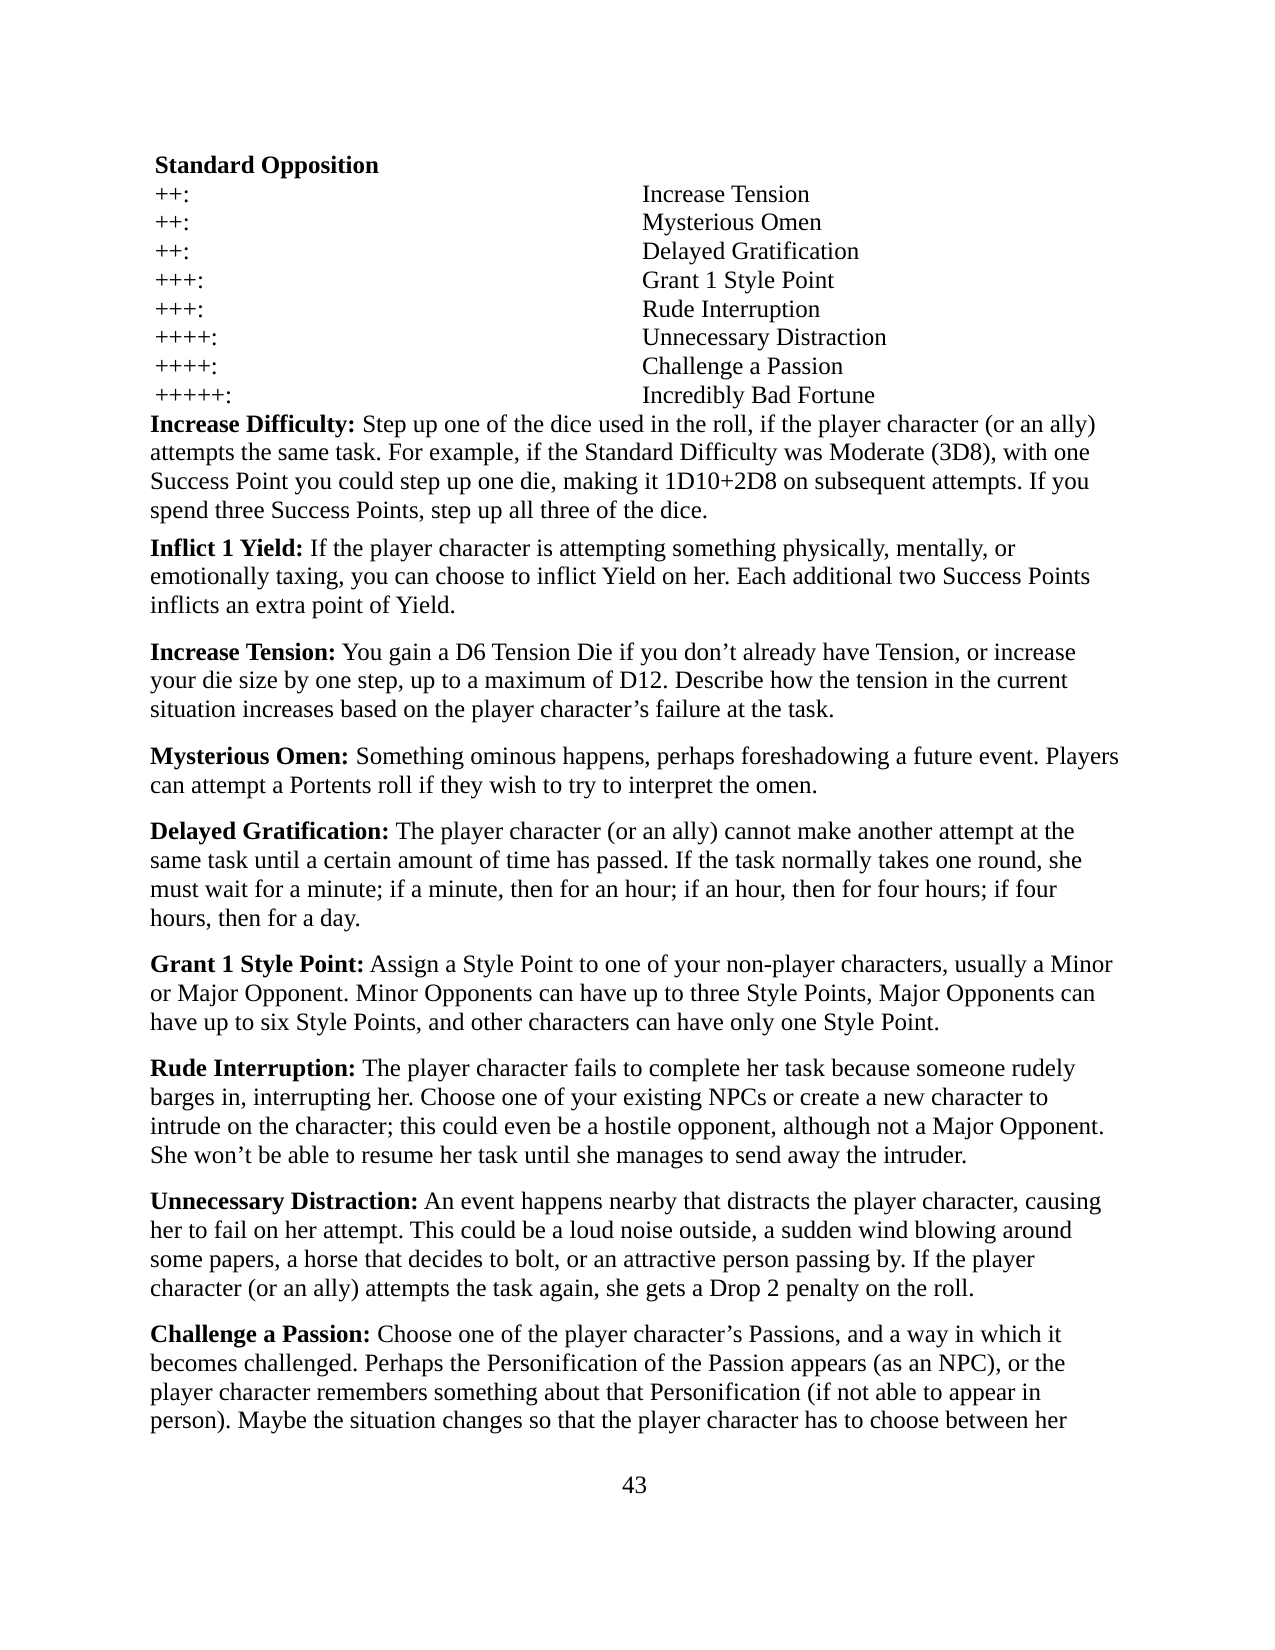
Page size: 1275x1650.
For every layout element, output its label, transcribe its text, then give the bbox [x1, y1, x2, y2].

text Delayed Gratification: The player character (or an ally) cannot make another attempt at the same task until a certain amount of time has passed. If the task normally takes one round, she must wait for a minute; if a minute, then for an hour; if an hour, then for four hours; if four hours, then for a day. [150, 816, 1125, 931]
table_cell +++: [150, 294, 637, 322]
table_cell Delayed Gratification [638, 236, 1125, 265]
table_cell Challenge a Passion [638, 351, 1125, 380]
text Increase Difficulty: Step up one of the dice used in the roll, if the player character (or an ally) attempts the same task. For example, if the Standard Difficulty was Moderate (3D8), with one Success Point you could step up one die, making it 1D10+2D8 on subsequent attempts. If you spend three Success Points, step up all three of the dice. [150, 409, 1125, 524]
table_cell +++: [150, 265, 637, 294]
table_cell ++: [150, 179, 637, 207]
text Increase Tension: You gain a D6 Tension Die if you don’t already have Tension, or increase your die size by one step, up to a maximum of D12. Describe how the tension in the current situation increases based on the player character’s failure at the task. [150, 637, 1125, 723]
text Challenge a Passion: Choose one of the player character’s Passions, and a way in which it becomes challenged. Perhaps the Personification of the Passion appears (as an NPC), or the player character remembers something about that Personification (if not able to appear in person). Maybe the situation changes so that the player character has to choose between her [150, 1319, 1125, 1434]
text Inflict 1 Yield: If the player character is attempting something physically, mentally, or emotionally taxing, you can choose to inflict Yield on her. Each additional two Success Points inflicts an extra point of Yield. [150, 533, 1125, 619]
text Grant 1 Style Point: Assign a Style Point to one of your non-player characters, usually a Minor or Major Opponent. Minor Opponents can have up to three Style Points, Major Opponents can have up to six Style Points, and other characters can have only one Style Point. [150, 949, 1125, 1036]
text Unnecessary Distraction: An event happens nearby that distracts the player character, causing her to fail on her attempt. This could be a loud noise outside, a sudden wind blowing around some papers, a horse that decides to bolt, or an attractive person passing by. If the player character (or an ally) attempts the task again, she gets a Drop 2 penalty on the roll. [150, 1186, 1125, 1301]
table_cell Mysterious Omen [638, 208, 1125, 236]
text Rude Interruption: The player character fails to complete her task because someone rudely barges in, interrupting her. Choose one of your existing NPCs or create a new character to intrude on the character; this could even be a hostile opponent, although not a Major Opponent. She won’t be able to resume her task until she manages to send away the intruder. [150, 1053, 1125, 1168]
table_cell Grant 1 Style Point [638, 265, 1125, 294]
table_cell ++++: [150, 323, 637, 351]
table_cell +++++: [150, 380, 637, 409]
table_cell Incredibly Bad Fortune [638, 380, 1125, 409]
text Mysterious Omen: Something ominous happens, perhaps foreshadowing a future event. Players can attempt a Portents roll if they wish to try to interpret the omen. [150, 741, 1125, 798]
table_header [638, 150, 1125, 179]
table_cell Unnecessary Distraction [638, 323, 1125, 351]
table_header Standard Opposition [150, 150, 637, 179]
table_cell ++++: [150, 351, 637, 380]
table_cell Rude Interruption [638, 294, 1125, 322]
table_cell Increase Tension [638, 179, 1125, 207]
table_cell ++: [150, 208, 637, 236]
table_cell ++: [150, 236, 637, 265]
